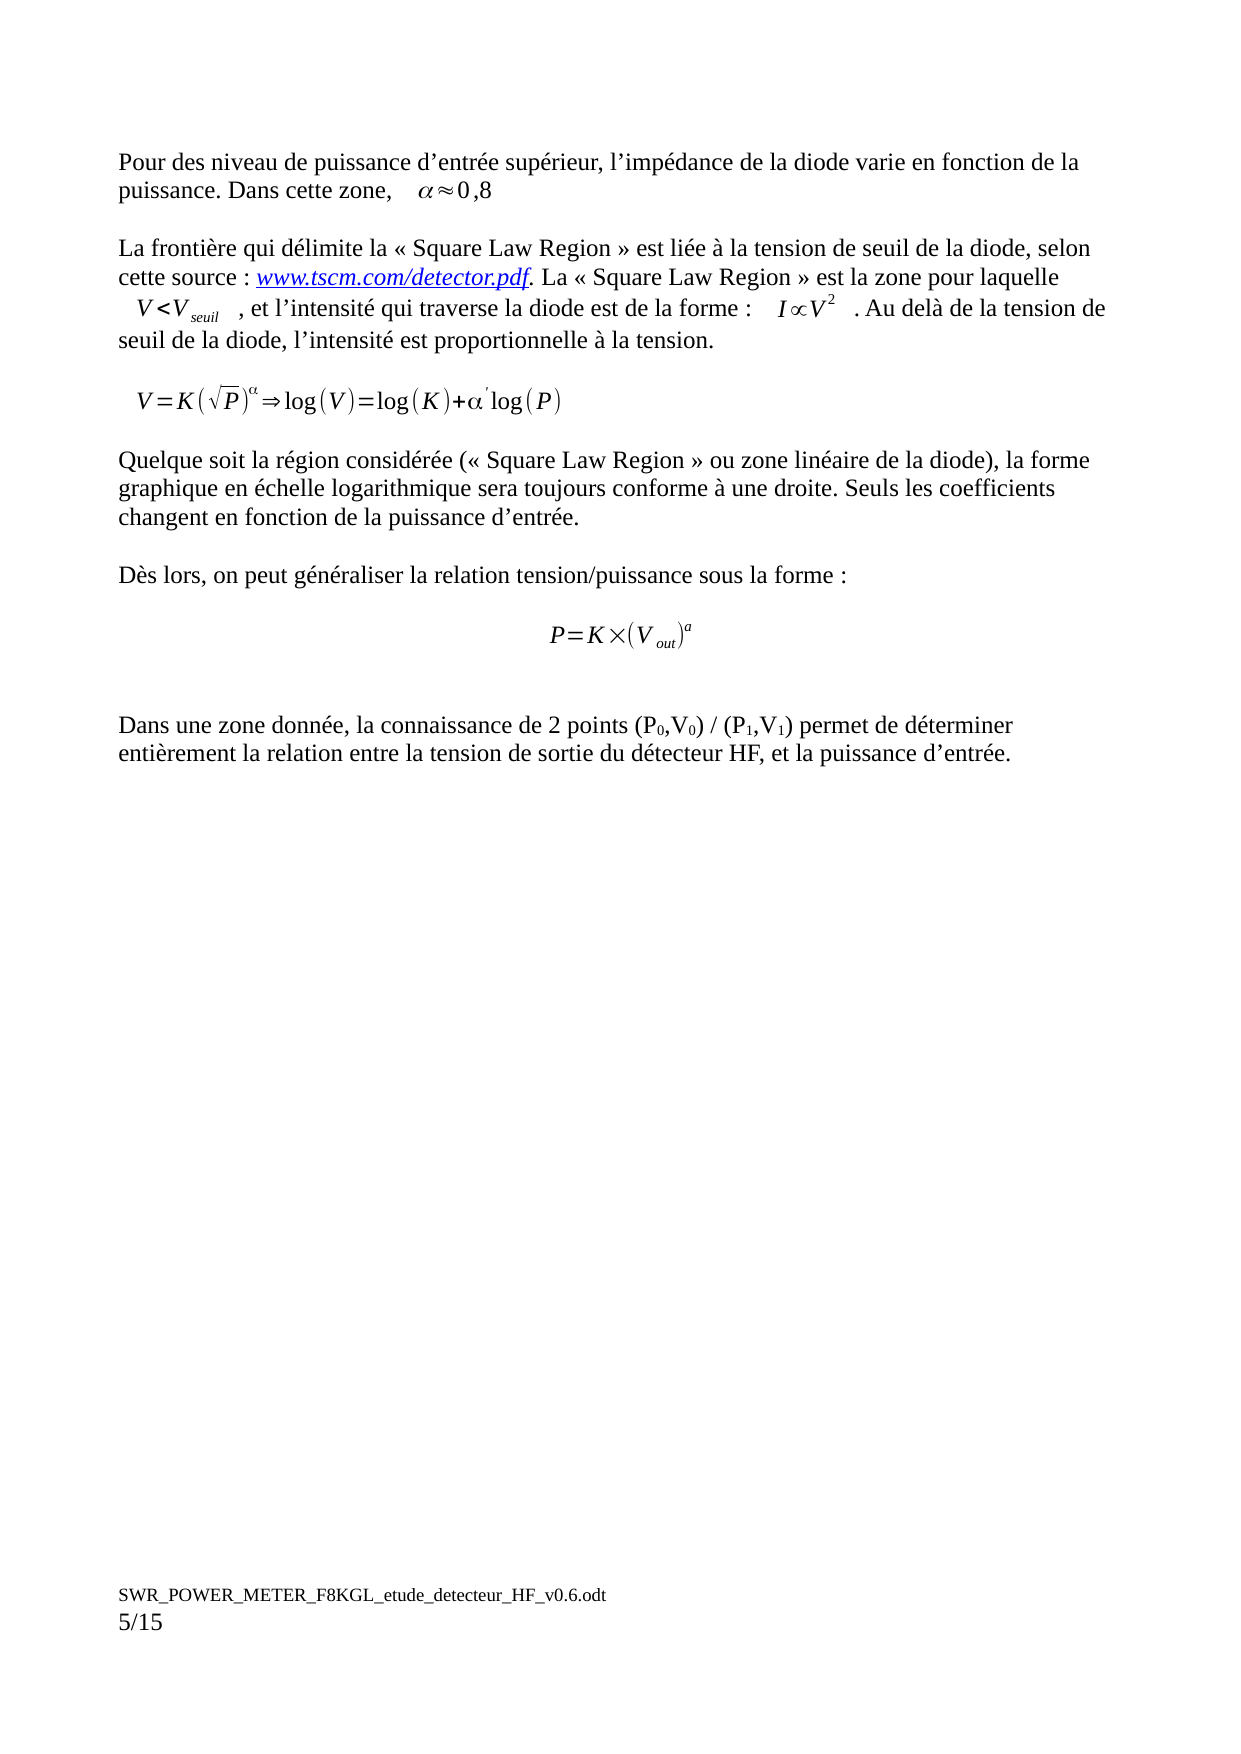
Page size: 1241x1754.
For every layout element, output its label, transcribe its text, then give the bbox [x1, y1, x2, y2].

text Quelque soit la région considérée (« Square Law Region » ou zone linéaire de la diode), la forme graphique en échelle logarithmique sera toujours conforme à une droite. Seuls les coefficients changent en fonction de la puissance d’entrée. [118, 445, 1122, 531]
text Dans une zone donnée, la connaissance de 2 points (P0,V0) / (P1,V1) permet de déterminer entièrement la relation entre la tension de sortie du détecteur HF, et la puissance d’entrée. [118, 710, 1122, 767]
text Dès lors, on peut généraliser la relation tension/puissance sous la forme : [118, 560, 1122, 588]
text La frontière qui délimite la « Square Law Region » est liée à la tension de seuil de la diode, selon cette source : www.tscm.com/detector.pdf. La « Square Law Region » est la zone pour laquelle , et l’intensité qui traverse la diode est de la forme : . Au delà de la tension de seuil de la diode, l’intensité est proportionnelle à la tension. [118, 233, 1122, 354]
text Pour des niveau de puissance d’entrée supérieur, l’impédance de la diode varie en fonction de la puissance. Dans cette zone, [118, 147, 1122, 204]
